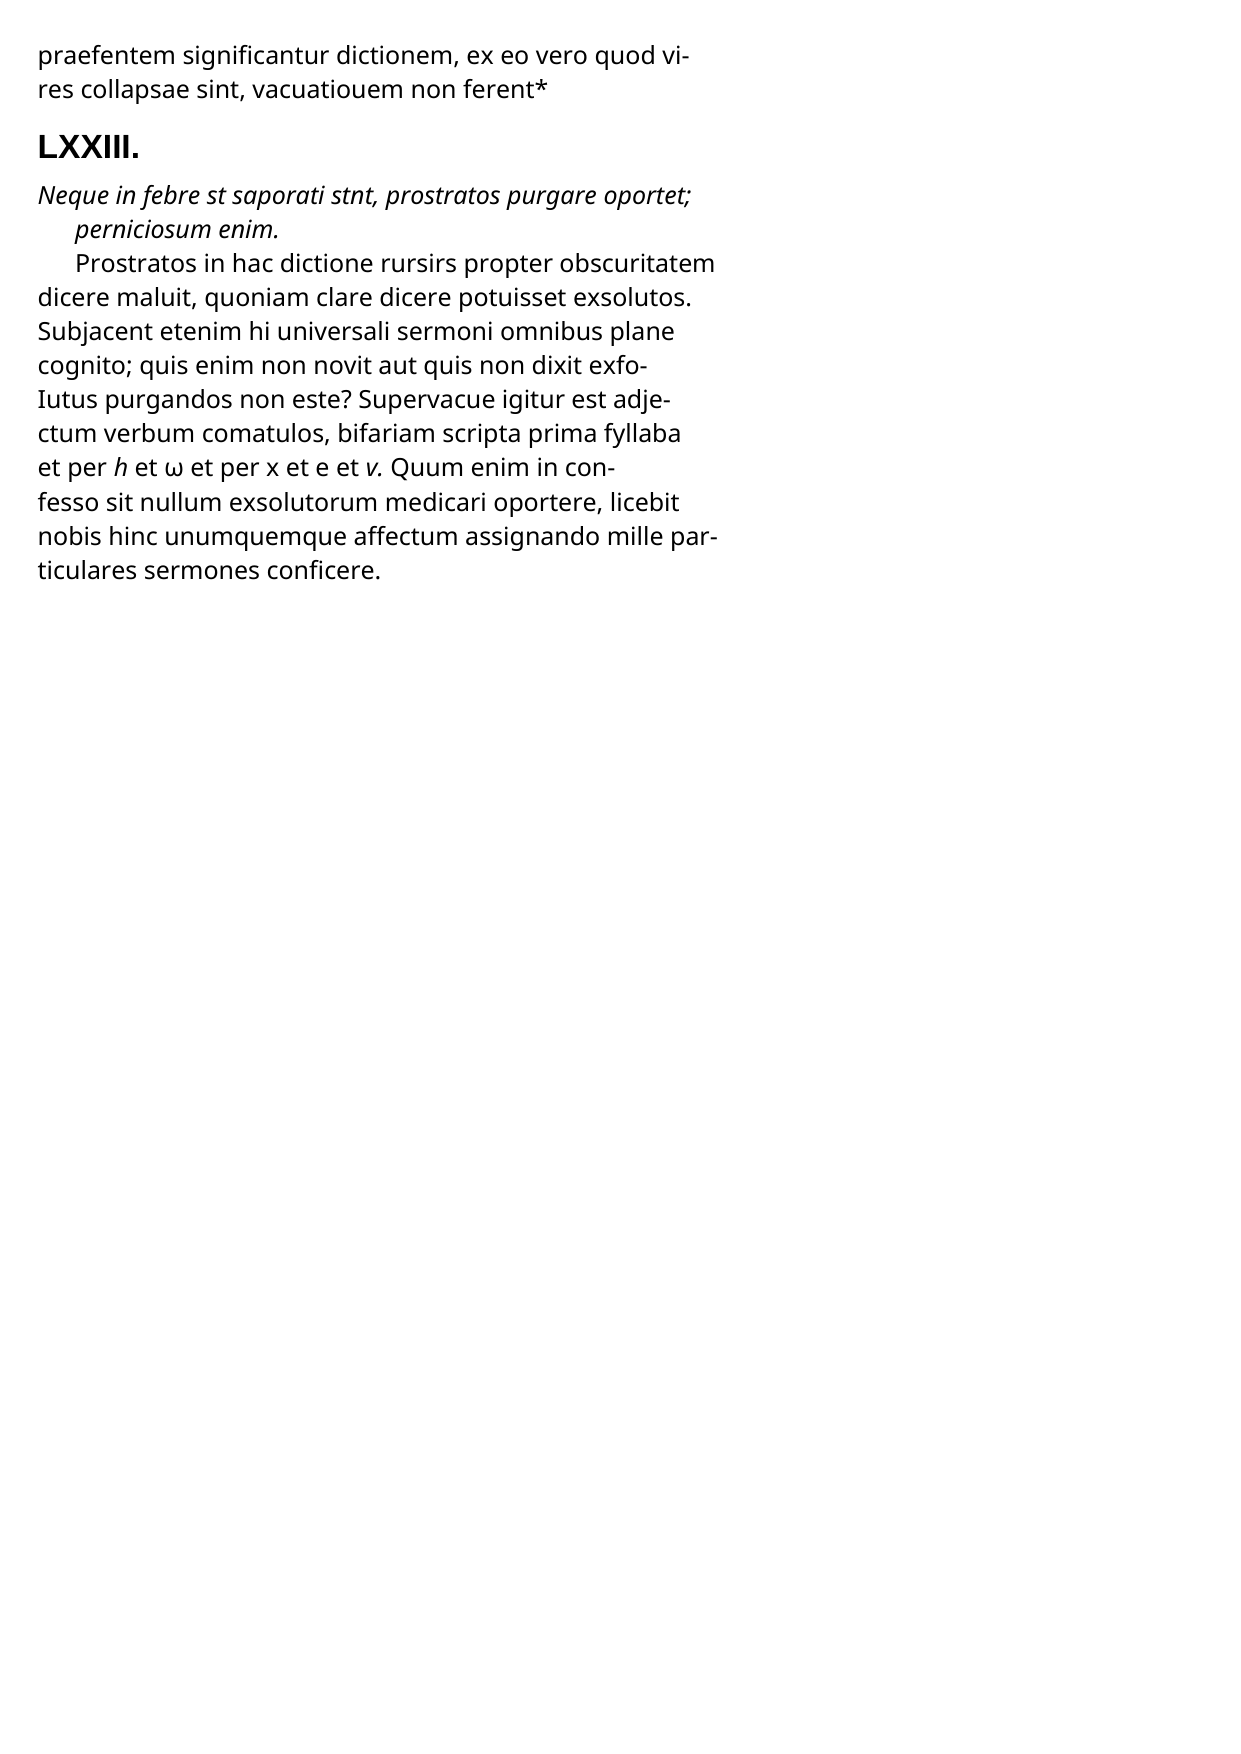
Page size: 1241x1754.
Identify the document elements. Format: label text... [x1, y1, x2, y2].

text Prostratos in hac dictione rursirs propter obscuritatem dicere maluit, quoniam clare dicere potuisset exsolutos. Subjacent etenim hi universali sermoni omnibus plane cognito; quis enim non novit aut quis non dixit exfo- Iutus purgandos non este? Supervacue igitur est adje- ctum verbum comatulos, bifariam scripta prima fyllaba et per h et ω et per x et e et v. Quum enim in con- fesso sit nullum exsolutorum medicari oportere, licebit nobis hinc unumquemque affectum assignando mille par- ticulares sermones conficere. [37, 246, 1203, 586]
text Neque in febre st saporati stnt, prostratos purgare oportet; perniciosum enim. [37, 178, 1203, 246]
text praefentem significantur dictionem, ex eo vero quod vi- res collapsae sint, vacuatiouem non ferent* [37, 37, 1203, 106]
subtitle LXXIII. [37, 126, 1203, 165]
